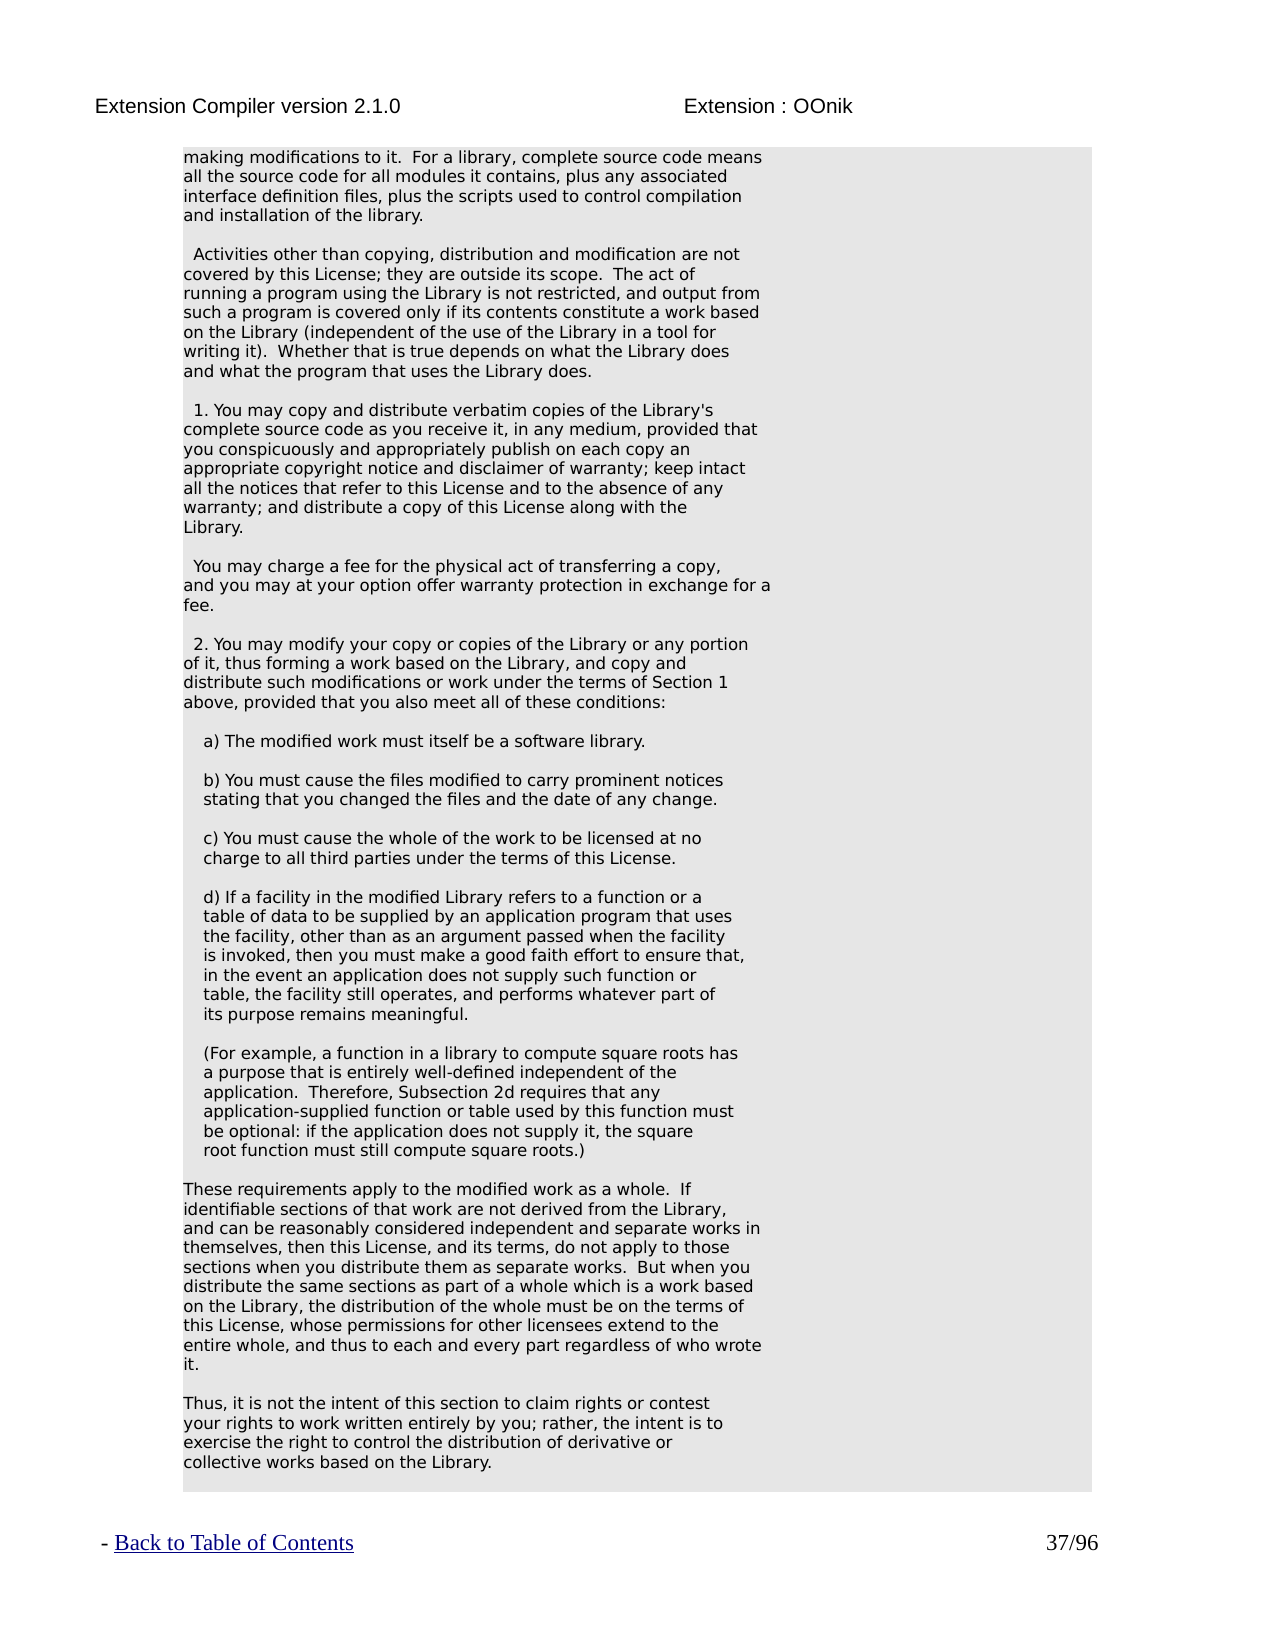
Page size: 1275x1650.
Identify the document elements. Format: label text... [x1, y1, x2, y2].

text such a program is covered only if its contents constitute a work based [183, 303, 1092, 323]
text above, provided that you also meet all of these conditions: [183, 693, 1092, 712]
text writing it). Whether that is true depends on what the Library does [183, 342, 1092, 362]
text c) You must cause the whole of the work to be licensed at no [183, 829, 1092, 849]
text 1. You may copy and distribute verbatim copies of the Library's [183, 401, 1092, 420]
text is invoked, then you must make a good faith effort to ensure that, [183, 946, 1092, 966]
text all the source code for all modules it contains, plus any associated [183, 167, 1092, 186]
text of it, thus forming a work based on the Library, and copy and [183, 654, 1092, 673]
text a purpose that is entirely well-defined independent of the [183, 1063, 1092, 1082]
text making modifications to it. For a library, complete source code means [183, 147, 1092, 167]
text your rights to work written entirely by you; rather, the intent is to [183, 1414, 1092, 1433]
text These requirements apply to the modified work as a whole. If [183, 1180, 1092, 1199]
text d) If a facility in the modified Library refers to a function or a [183, 888, 1092, 907]
text and installation of the library. [183, 206, 1092, 225]
text you conspicuously and appropriately publish on each copy an [183, 440, 1092, 459]
text complete source code as you receive it, in any medium, provided that [183, 420, 1092, 440]
text collective works based on the Library. [183, 1453, 1092, 1472]
text application. Therefore, Subsection 2d requires that any [183, 1082, 1092, 1102]
text its purpose remains meaningful. [183, 1004, 1092, 1024]
text all the notices that refer to this License and to the absence of any [183, 479, 1092, 498]
text the facility, other than as an argument passed when the facility [183, 927, 1092, 946]
text root function must still compute square roots.) [183, 1141, 1092, 1160]
text stating that you changed the files and the date of any change. [183, 790, 1092, 810]
text Library. [183, 518, 1092, 537]
text this License, whose permissions for other licensees extend to the [183, 1316, 1092, 1336]
text application-supplied function or table used by this function must [183, 1102, 1092, 1121]
text and can be reasonably considered independent and separate works in [183, 1219, 1092, 1238]
text themselves, then this License, and its terms, do not apply to those [183, 1238, 1092, 1258]
text running a program using the Library is not restricted, and output from [183, 284, 1092, 303]
text on the Library (independent of the use of the Library in a tool for [183, 323, 1092, 342]
text 2. You may modify your copy or copies of the Library or any portion [183, 634, 1092, 654]
text on the Library, the distribution of the whole must be on the terms of [183, 1297, 1092, 1316]
text covered by this License; they are outside its scope. The act of [183, 264, 1092, 284]
text Activities other than copying, distribution and modification are not [183, 245, 1092, 264]
text warranty; and distribute a copy of this License along with the [183, 498, 1092, 518]
text in the event an application does not supply such function or [183, 966, 1092, 985]
text a) The modified work must itself be a software library. [183, 732, 1092, 751]
text be optional: if the application does not supply it, the square [183, 1121, 1092, 1141]
text fee. [183, 596, 1092, 615]
text sections when you distribute them as separate works. But when you [183, 1258, 1092, 1277]
text charge to all third parties under the terms of this License. [183, 849, 1092, 868]
text identifiable sections of that work are not derived from the Library, [183, 1199, 1092, 1219]
text (For example, a function in a library to compute square roots has [183, 1043, 1092, 1063]
text distribute the same sections as part of a whole which is a work based [183, 1277, 1092, 1297]
text exercise the right to control the distribution of derivative or [183, 1433, 1092, 1453]
text Thus, it is not the intent of this section to claim rights or contest [183, 1394, 1092, 1414]
text interface definition files, plus the scripts used to control compilation [183, 186, 1092, 206]
text and what the program that uses the Library does. [183, 362, 1092, 381]
text and you may at your option offer warranty protection in exchange for a [183, 576, 1092, 596]
text appropriate copyright notice and disclaimer of warranty; keep intact [183, 459, 1092, 479]
text entire whole, and thus to each and every part regardless of who wrote [183, 1336, 1092, 1355]
text You may charge a fee for the physical act of transferring a copy, [183, 557, 1092, 576]
text it. [183, 1355, 1092, 1375]
text table of data to be supplied by an application program that uses [183, 907, 1092, 927]
text distribute such modifications or work under the terms of Section 1 [183, 673, 1092, 693]
text b) You must cause the files modified to carry prominent notices [183, 771, 1092, 790]
text table, the facility still operates, and performs whatever part of [183, 985, 1092, 1004]
